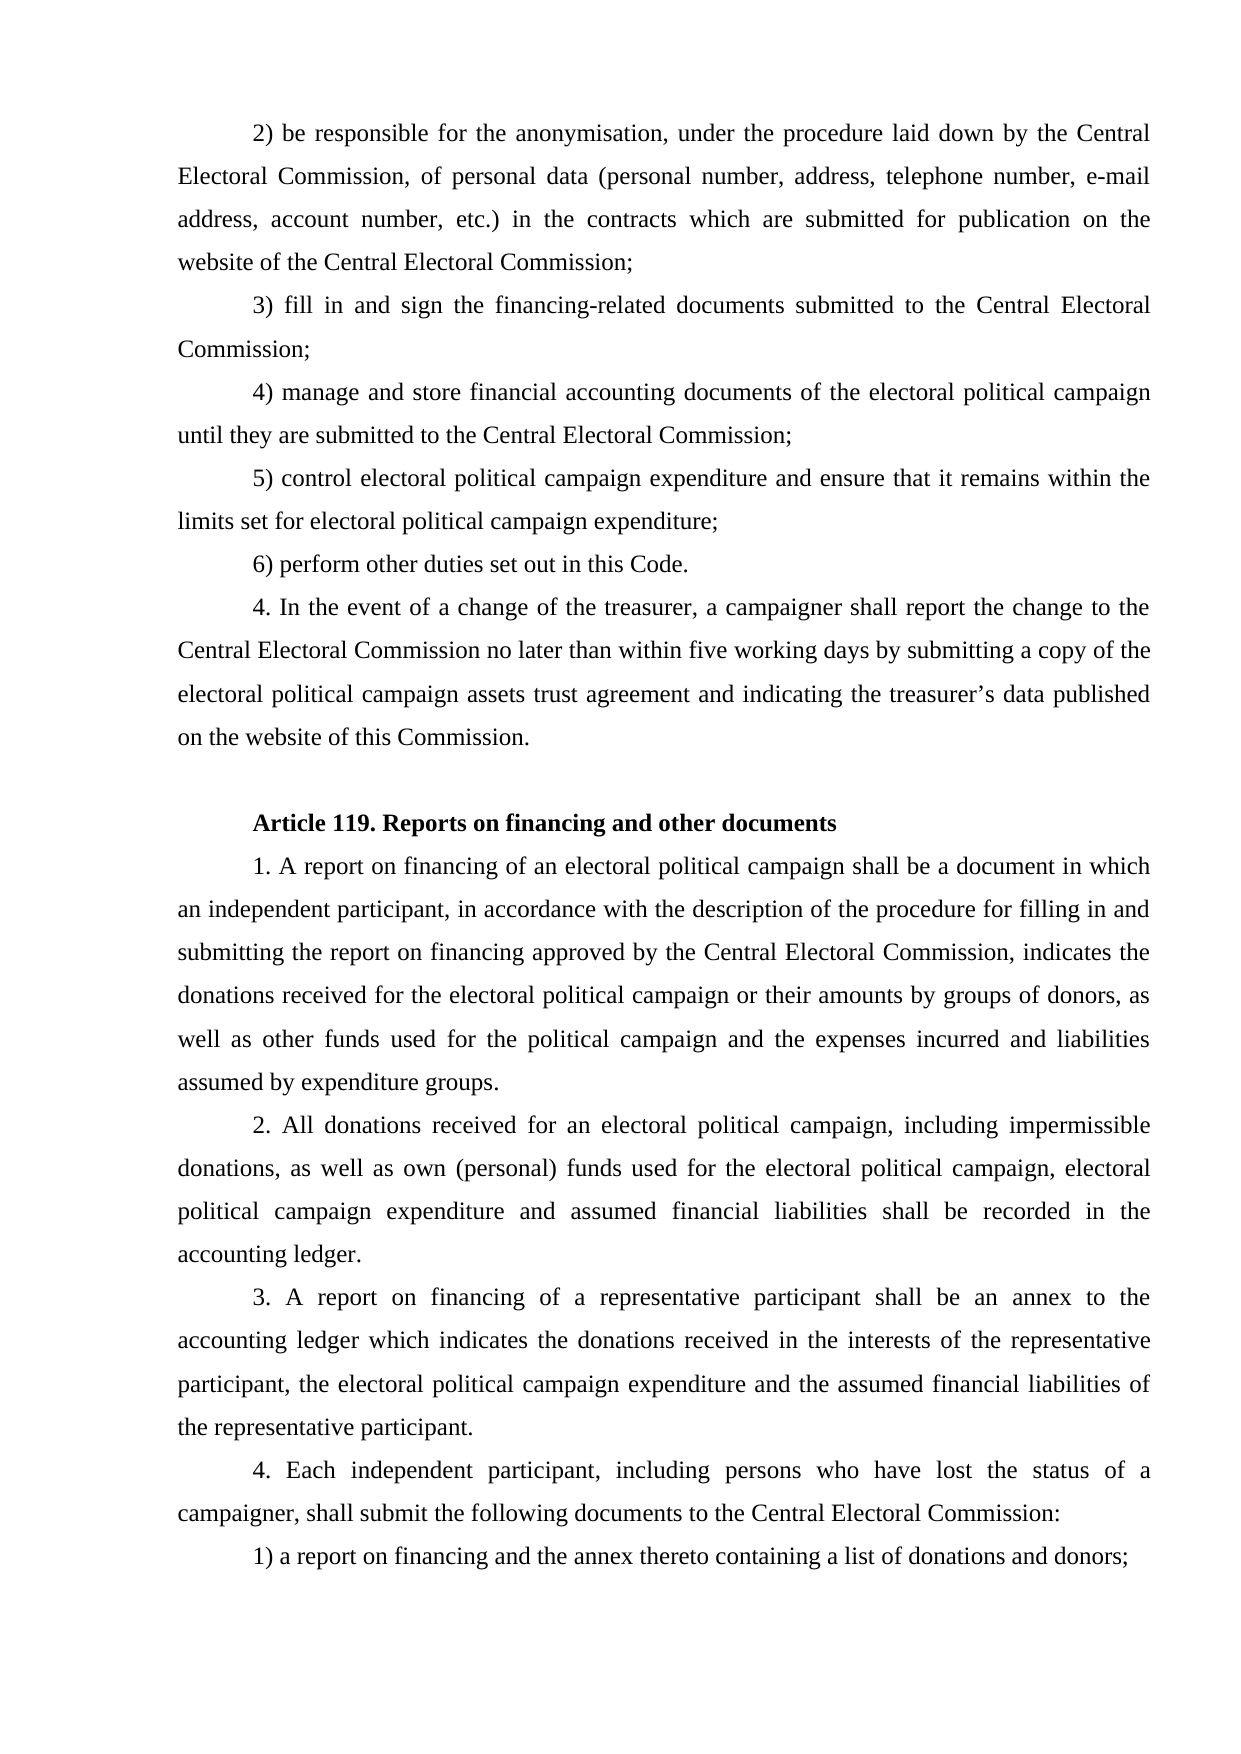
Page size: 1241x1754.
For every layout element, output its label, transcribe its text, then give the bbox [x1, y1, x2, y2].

text 4. Each independent participant, including persons who have lost the status of a campaigner, shall submit the following documents to the Central Electoral Commission: [177, 1455, 1152, 1527]
text 3) fill in and sign the financing-related documents submitted to the Central Electoral Commission; [177, 291, 1152, 362]
text 6) perform other duties set out in this Code. [177, 549, 1152, 578]
text Article 119. Reports on financing and other documents [177, 808, 1152, 837]
text 5) control electoral political campaign expenditure and ensure that it remains within the limits set for electoral political campaign expenditure; [177, 463, 1152, 535]
text 2) be responsible for the anonymisation, under the procedure laid down by the Central Electoral Commission, of personal data (personal number, address, telephone number, e-mail address, account number, etc.) in the contracts which are submitted for publication on the website of the Central Electoral Commission; [177, 118, 1152, 276]
text 2. All donations received for an electoral political campaign, including impermissible donations, as well as own (personal) funds used for the electoral political campaign, electoral political campaign expenditure and assumed financial liabilities shall be recorded in the accounting ledger. [177, 1110, 1152, 1268]
text 1) a report on financing and the annex thereto containing a list of donations and donors; [177, 1541, 1152, 1570]
text 4) manage and store financial accounting documents of the electoral political campaign until they are submitted to the Central Electoral Commission; [177, 377, 1152, 449]
text 3. A report on financing of a representative participant shall be an annex to the accounting ledger which indicates the donations received in the interests of the representative participant, the electoral political campaign expenditure and the assumed financial liabilities of the representative participant. [177, 1282, 1152, 1441]
text 4. In the event of a change of the treasurer, a campaigner shall report the change to the Central Electoral Commission no later than within five working days by submitting a copy of the electoral political campaign assets trust agreement and indicating the treasurer’s data published on the website of this Commission. [177, 592, 1152, 751]
text 1. A report on financing of an electoral political campaign shall be a document in which an independent participant, in accordance with the description of the procedure for filling in and submitting the report on financing approved by the Central Electoral Commission, indicates the donations received for the electoral political campaign or their amounts by groups of donors, as well as other funds used for the political campaign and the expenses incurred and liabilities assumed by expenditure groups. [177, 851, 1152, 1096]
